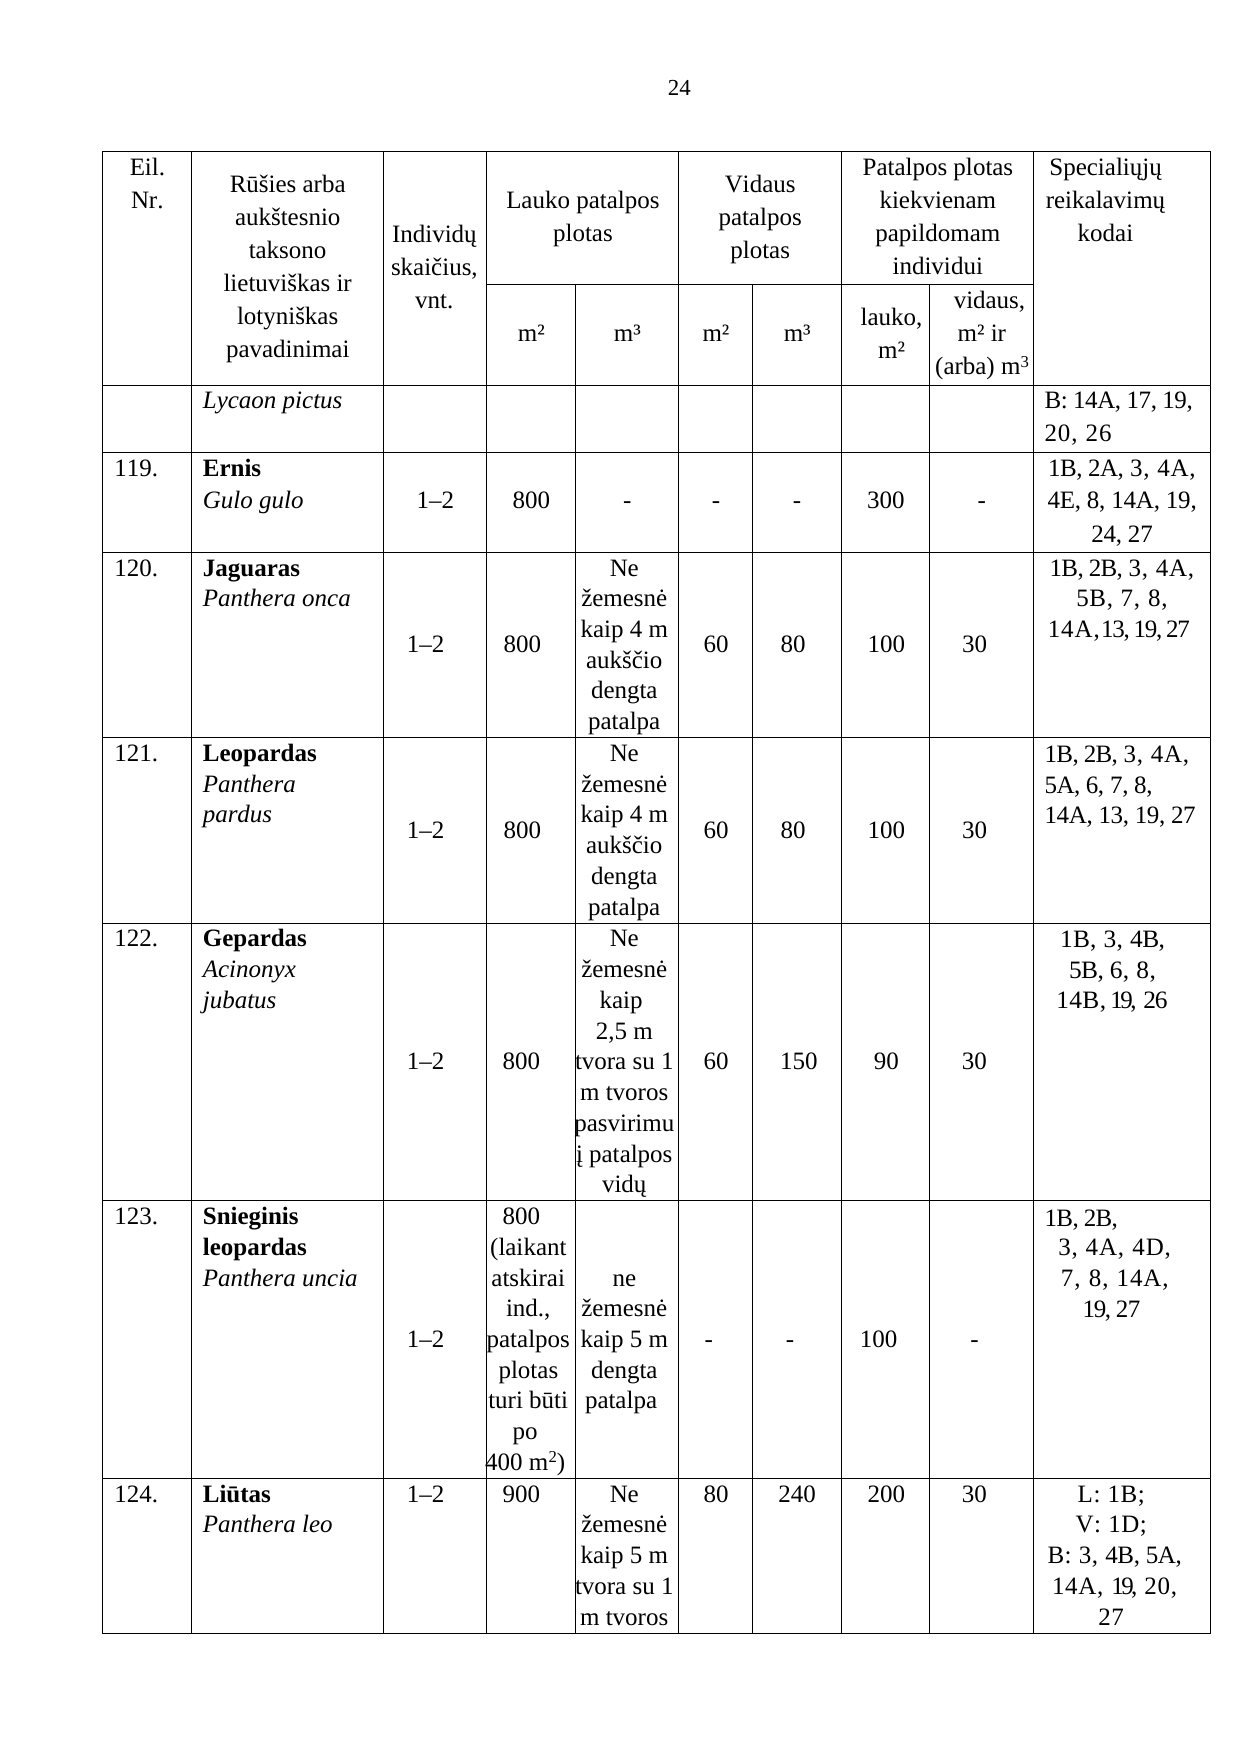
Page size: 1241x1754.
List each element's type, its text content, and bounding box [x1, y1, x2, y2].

table_cell Ne žemesnė kaip 4 m aukščio dengta patalpa [576, 738, 678, 922]
table_cell Jaguaras Panthera onca [192, 553, 383, 737]
table_cell 200 [842, 1479, 929, 1632]
table_cell 1B, 2B, 3, 4A, 5A, 6, 7, 8, 14A, 13, 19, 27 [1034, 738, 1210, 922]
table_cell 60 [679, 553, 752, 737]
table_cell Ernis Gulo gulo [192, 453, 383, 552]
table_cell 30 [930, 1479, 1033, 1632]
table_cell 1B, 2B, 3, 4A, 4D, 7, 8, 14A, 19, 27 [1034, 1201, 1210, 1478]
table_header Lauko patalpos plotas [487, 152, 678, 284]
table_header Vidaus patalpos plotas [679, 152, 841, 284]
table_cell 30 [930, 738, 1033, 922]
table_cell Ne žemesnė kaip 2,5 m tvora su 1 m tvoros pasvirimu į patalpos vidų [576, 924, 678, 1200]
table_header Eil. Nr. [103, 152, 191, 384]
table_cell - [930, 1201, 1033, 1478]
table_cell - [753, 386, 841, 452]
table_cell B: 14A, 17, 19, 20, 26 [1034, 386, 1210, 452]
table_cell [842, 386, 929, 452]
table_cell - [679, 1201, 752, 1478]
table_cell 100 [842, 1201, 929, 1478]
table_cell L: 1B; V: 1D; B: 3, 4B, 5A, 14A, 19, 20, 27 [1034, 1479, 1210, 1632]
table_cell 80 [753, 738, 841, 922]
table_cell lauko, m² [842, 285, 929, 384]
table_cell 120. [103, 553, 191, 737]
table_cell m³ [753, 285, 841, 384]
table_cell 123. [103, 1201, 191, 1478]
table_cell 900 [487, 1479, 575, 1632]
table_cell 121. [103, 738, 191, 922]
table_cell 300 [842, 453, 929, 552]
table_cell [487, 386, 575, 452]
table_cell Ne žemesnė kaip 4 m aukščio dengta patalpa [576, 553, 678, 737]
table_cell - [753, 453, 841, 552]
table_cell 240 [753, 1479, 841, 1632]
table_cell 100 [842, 738, 929, 922]
table_cell 124. [103, 1479, 191, 1632]
table_cell 1B, 2A, 3, 4A, 4E, 8, 14A, 19, 24, 27 [1034, 453, 1210, 552]
table_cell Leopardas Panthera pardus [192, 738, 383, 922]
table_cell ne žemesnė kaip 5 m dengta patalpa [576, 1201, 678, 1478]
table_cell 800 [487, 553, 575, 737]
table_cell 1B, 3, 4B, 5B, 6, 8, 14B, 19, 26 [1034, 924, 1210, 1200]
table_cell Lycaon pictus [192, 386, 383, 452]
table_cell - [679, 453, 752, 552]
table_cell m² [679, 285, 752, 384]
table_cell m² [487, 285, 575, 384]
table_cell Ne žemesnė kaip 5 m tvora su 1 m tvoros [576, 1479, 678, 1632]
table_cell [679, 386, 752, 452]
table_cell 122. [103, 924, 191, 1200]
table_header Specialiųjų reikalavimų kodai [1034, 152, 1210, 384]
table_cell Liūtas Panthera leo [192, 1479, 383, 1632]
table_cell [384, 386, 486, 452]
table_cell - [753, 1201, 841, 1478]
table_cell - [576, 453, 678, 552]
table_header Patalpos plotas kiekvienam papildomam individui [842, 152, 1033, 284]
table_cell 30 [930, 924, 1033, 1200]
table_cell 30 [930, 553, 1033, 737]
table_header Rūšies arba aukštesnio taksono lietuviškas ir lotyniškas pavadinimai [192, 152, 383, 384]
table_cell m³ [576, 285, 678, 384]
table_cell vidaus, m² ir (arba) m3 [930, 285, 1033, 384]
table_cell 100 [842, 553, 929, 737]
table_cell 90 [842, 924, 929, 1200]
table_cell 800 (laikant atskirai ind., patalpos plotas turi būti po 400 m2) [487, 1201, 575, 1478]
table_cell - [930, 453, 1033, 552]
table_cell 1–2 [384, 1479, 486, 1632]
table_cell [103, 386, 191, 452]
table_cell [930, 386, 1033, 452]
table_cell 800 [487, 453, 575, 552]
table_cell 80 [679, 1479, 752, 1632]
table_cell 1–2 [384, 553, 486, 737]
table_cell Snieginis leopardas Panthera uncia [192, 1201, 383, 1478]
table_cell 1–2 [384, 924, 486, 1200]
table_cell - [576, 386, 678, 452]
table_cell 1–2 [384, 1201, 486, 1478]
table_cell 80 [753, 553, 841, 737]
table_cell 60 [679, 924, 752, 1200]
table_cell 1–2 [384, 453, 486, 552]
table_cell 150 [753, 924, 841, 1200]
table_cell 1B, 2B, 3, 4A, 5B, 7, 8, 14A,13, 19, 27 [1034, 553, 1210, 737]
table_cell 1–2 [384, 738, 486, 922]
table_cell 119. [103, 453, 191, 552]
table_cell Gepardas Acinonyx jubatus [192, 924, 383, 1200]
table_cell 800 [487, 924, 575, 1200]
table_cell 60 [679, 738, 752, 922]
table_header Individų skaičius, vnt. [384, 152, 486, 384]
table_cell 800 [487, 738, 575, 922]
